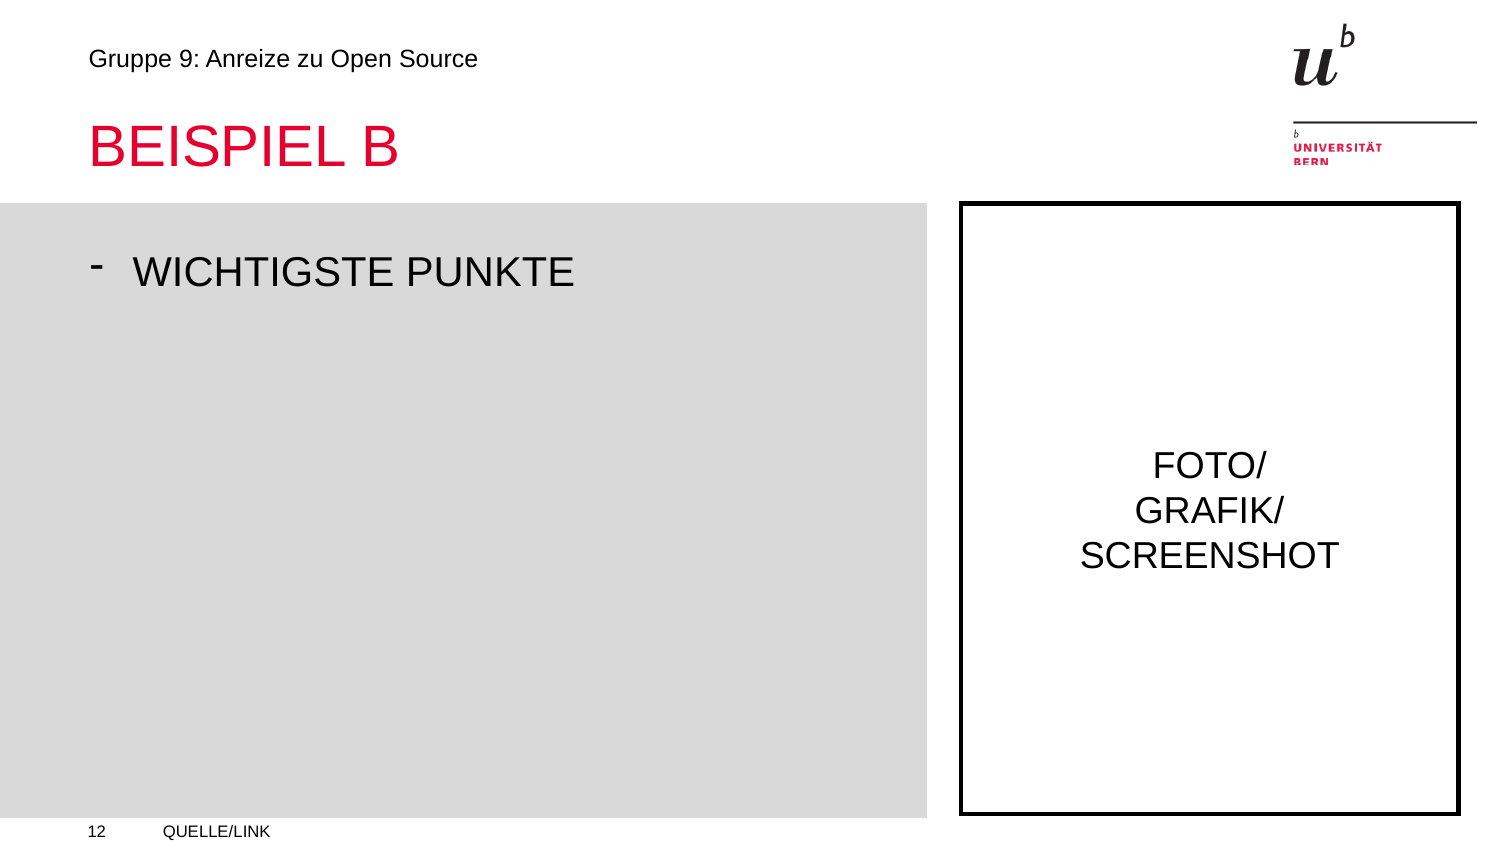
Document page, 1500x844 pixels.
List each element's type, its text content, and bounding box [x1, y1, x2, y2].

text_box FOTO/ GRAFIK/ SCREENSHOT [961, 203, 1459, 814]
text_box WICHTIGSTE PUNKTE [88, 244, 904, 781]
text_box BEISPIEL B [88, 111, 1241, 179]
text_box QUELLE/LINK [162, 820, 272, 841]
